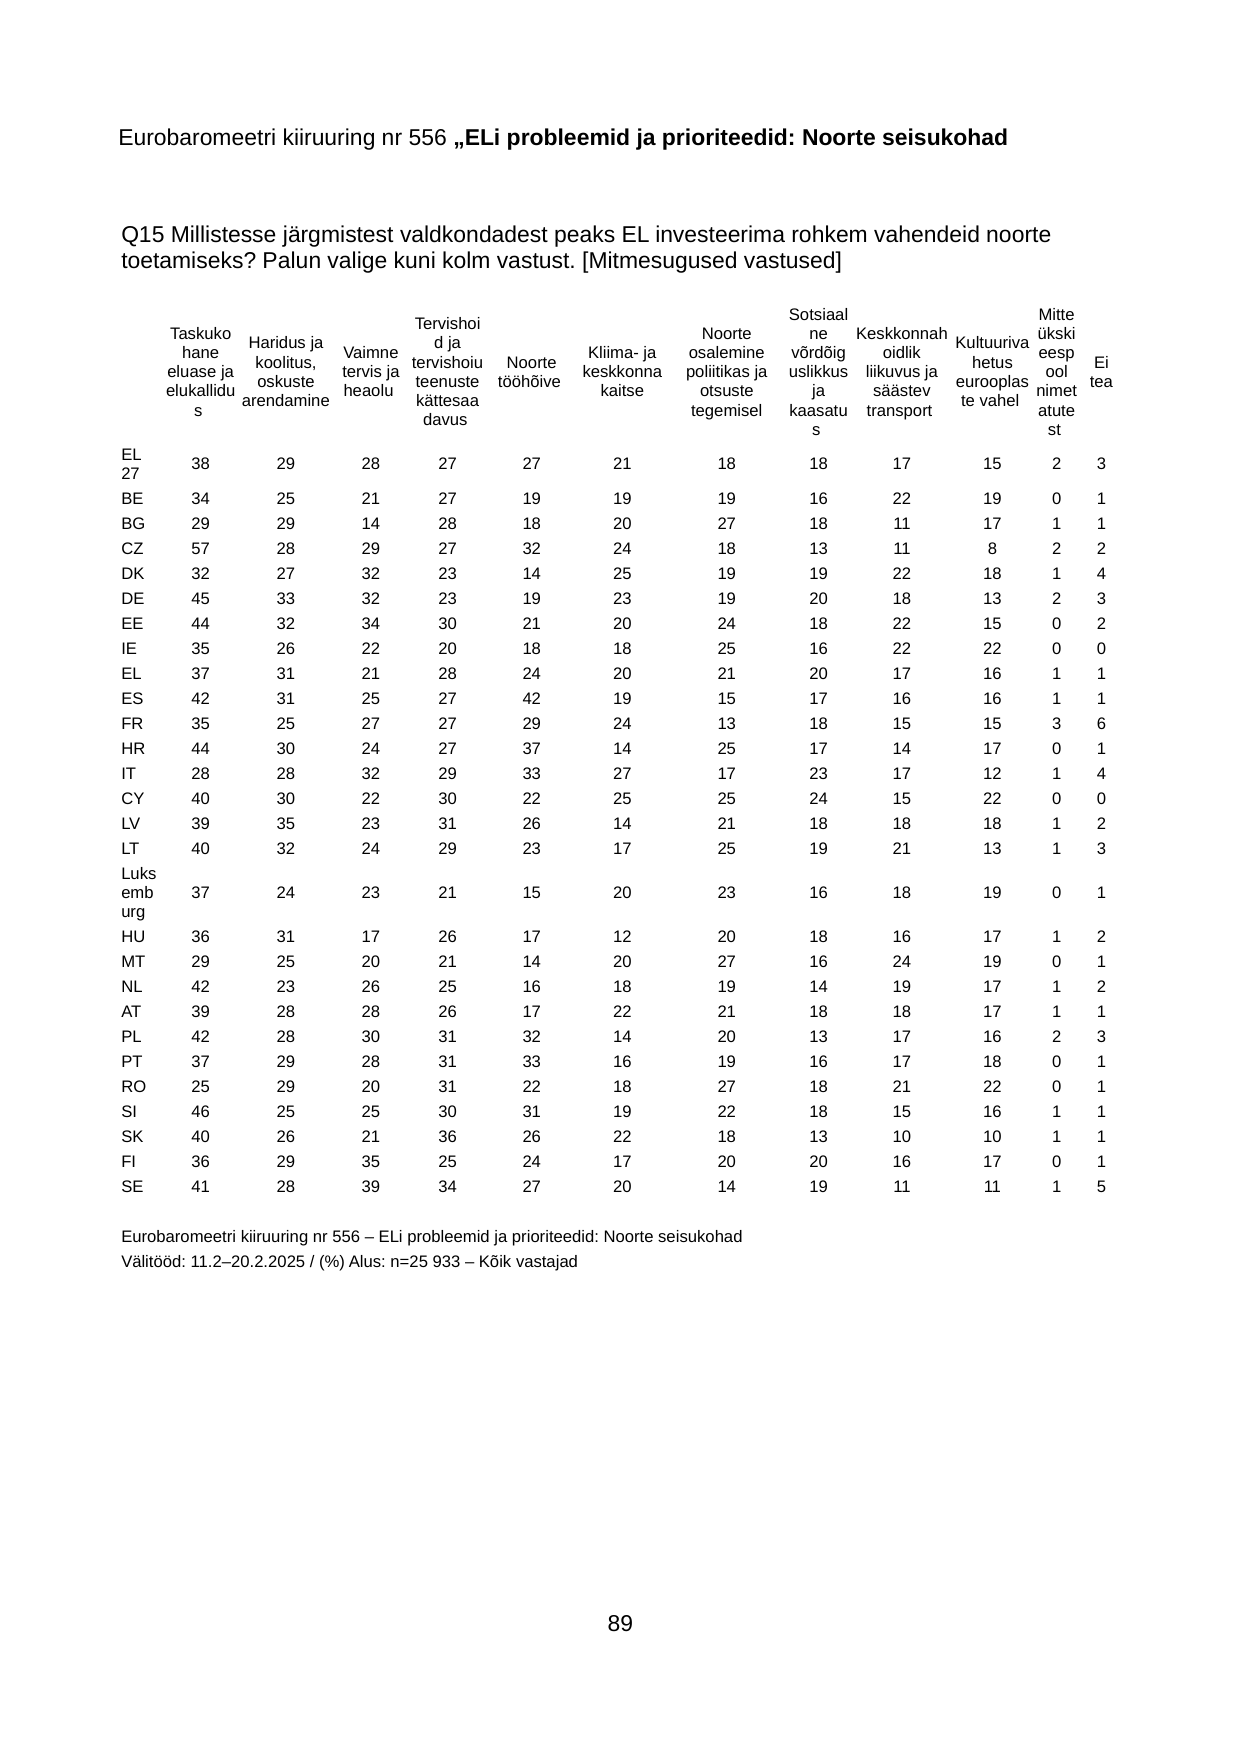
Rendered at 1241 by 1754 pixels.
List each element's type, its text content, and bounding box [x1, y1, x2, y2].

table_cell 13 [952, 586, 1032, 611]
table_cell 30 [408, 611, 486, 636]
table_cell 17 [952, 924, 1032, 949]
table_cell 25 [668, 636, 785, 661]
table_cell 0 [1033, 611, 1080, 636]
table_cell 11 [851, 511, 952, 536]
table_cell 42 [163, 1024, 238, 1049]
table_cell 1 [1080, 661, 1122, 686]
table_cell 22 [486, 786, 576, 811]
table_cell 29 [408, 836, 486, 861]
table_cell 22 [576, 999, 668, 1024]
table_cell 0 [1033, 1149, 1080, 1174]
table_cell 21 [668, 661, 785, 686]
table_cell 23 [785, 761, 851, 786]
table_cell 26 [408, 924, 486, 949]
table_cell 30 [408, 1099, 486, 1124]
table_cell 13 [668, 711, 785, 736]
table_cell 2 [1033, 586, 1080, 611]
table_cell 25 [239, 711, 333, 736]
table_cell 37 [486, 736, 576, 761]
table_cell 34 [163, 486, 238, 511]
table_cell 1 [1080, 1049, 1122, 1074]
table_cell 0 [1033, 861, 1080, 924]
table_cell 15 [668, 686, 785, 711]
table_cell 12 [576, 924, 668, 949]
table_cell [1033, 1199, 1080, 1224]
table_cell 2 [1080, 811, 1122, 836]
table_cell [239, 277, 333, 302]
table_cell 3 [1033, 711, 1080, 736]
table_cell 1 [1033, 1174, 1080, 1199]
table_cell 14 [333, 511, 408, 536]
table_cell [785, 277, 851, 302]
table_cell Taskukohane eluase ja elukallidus [163, 302, 238, 442]
table_cell 36 [163, 1149, 238, 1174]
table_cell [576, 1199, 668, 1224]
table_cell 31 [239, 686, 333, 711]
table_cell 17 [785, 736, 851, 761]
table_cell 28 [239, 1024, 333, 1049]
table_cell 30 [408, 786, 486, 811]
table_cell IT [118, 761, 162, 786]
table_cell 15 [851, 1099, 952, 1124]
table_cell 16 [785, 949, 851, 974]
table_cell 32 [486, 1024, 576, 1049]
table_cell 19 [576, 686, 668, 711]
table_cell 20 [333, 949, 408, 974]
table_cell [851, 277, 952, 302]
table_cell 11 [952, 1174, 1032, 1199]
table_cell 14 [576, 811, 668, 836]
table_cell [952, 1199, 1032, 1224]
table_cell 21 [333, 1124, 408, 1149]
table_cell 25 [408, 974, 486, 999]
table_cell PT [118, 1049, 162, 1074]
table_cell 23 [333, 861, 408, 924]
table_cell 20 [576, 661, 668, 686]
table_cell Tervishoid ja tervishoiuteenuste kättesaadavus [408, 302, 486, 442]
table_cell 22 [668, 1099, 785, 1124]
table_cell 27 [408, 711, 486, 736]
table_cell 29 [163, 511, 238, 536]
table_cell 21 [668, 999, 785, 1024]
table_cell 21 [333, 486, 408, 511]
table_cell 26 [408, 999, 486, 1024]
table_cell 18 [785, 811, 851, 836]
table_cell 20 [576, 949, 668, 974]
table_cell 16 [952, 686, 1032, 711]
table_cell RO [118, 1074, 162, 1099]
table_cell HU [118, 924, 162, 949]
table_cell 27 [668, 949, 785, 974]
table_cell SE [118, 1174, 162, 1199]
table_cell 23 [486, 836, 576, 861]
table_cell 29 [239, 1074, 333, 1099]
table_cell 31 [408, 1049, 486, 1074]
table_cell 19 [576, 486, 668, 511]
table_cell Luksemburg [118, 861, 162, 924]
table_cell 1 [1080, 1124, 1122, 1149]
table_cell 39 [333, 1174, 408, 1199]
table_cell 18 [486, 511, 576, 536]
table_cell 24 [333, 736, 408, 761]
table_cell Sotsiaalne võrdõiguslikkus ja kaasatus [785, 302, 851, 442]
table_cell 17 [576, 836, 668, 861]
table_cell 18 [785, 442, 851, 486]
table_cell 1 [1080, 736, 1122, 761]
table_cell 1 [1080, 949, 1122, 974]
table_cell [408, 1199, 486, 1224]
table_cell 19 [486, 486, 576, 511]
table_cell 28 [333, 999, 408, 1024]
table_cell 26 [239, 1124, 333, 1149]
table_cell MT [118, 949, 162, 974]
table_cell 24 [486, 661, 576, 686]
table_cell 19 [785, 561, 851, 586]
table_cell 13 [785, 536, 851, 561]
table_cell 32 [239, 836, 333, 861]
table_cell 19 [486, 586, 576, 611]
table_cell 15 [486, 861, 576, 924]
table_cell 1 [1080, 686, 1122, 711]
table_cell 30 [239, 786, 333, 811]
table_cell 28 [408, 661, 486, 686]
table_cell 2 [1033, 1024, 1080, 1049]
table_cell 20 [785, 586, 851, 611]
table_cell 17 [851, 1049, 952, 1074]
table_cell 10 [851, 1124, 952, 1149]
table_cell 1 [1080, 486, 1122, 511]
table_cell 1 [1033, 811, 1080, 836]
table_cell 40 [163, 836, 238, 861]
table_cell 24 [486, 1149, 576, 1174]
table_cell 21 [333, 661, 408, 686]
table_cell 21 [408, 861, 486, 924]
table_cell 18 [952, 561, 1032, 586]
table_cell ES [118, 686, 162, 711]
table_cell 17 [785, 686, 851, 711]
table_cell 1 [1080, 999, 1122, 1024]
table_cell 16 [785, 861, 851, 924]
table_cell 22 [952, 786, 1032, 811]
table_cell 27 [408, 536, 486, 561]
table_cell 18 [668, 442, 785, 486]
table_cell 36 [408, 1124, 486, 1149]
table_cell 20 [408, 636, 486, 661]
table_cell 31 [408, 1074, 486, 1099]
table_cell 19 [668, 1049, 785, 1074]
table_cell 24 [239, 861, 333, 924]
table_cell 21 [576, 442, 668, 486]
table_cell 5 [1080, 1174, 1122, 1199]
table_cell 39 [163, 999, 238, 1024]
table_cell 8 [952, 536, 1032, 561]
table_cell 17 [668, 761, 785, 786]
table_cell 23 [668, 861, 785, 924]
table_cell 31 [239, 661, 333, 686]
table_cell SK [118, 1124, 162, 1149]
table_cell 24 [576, 536, 668, 561]
table_cell 20 [576, 1174, 668, 1199]
table_cell 35 [239, 811, 333, 836]
table_cell [118, 277, 162, 302]
table_cell 1 [1033, 999, 1080, 1024]
table_cell 19 [668, 486, 785, 511]
table_cell Noorte osalemine poliitikas ja otsuste tegemisel [668, 302, 785, 442]
table_cell 18 [952, 811, 1032, 836]
table_cell 17 [851, 442, 952, 486]
table_cell Keskkonnahoidlik liikuvus ja säästev transport [851, 302, 952, 442]
table_cell 29 [239, 1049, 333, 1074]
table_cell 18 [785, 511, 851, 536]
table_cell 25 [408, 1149, 486, 1174]
table_cell 42 [163, 686, 238, 711]
table_cell 27 [333, 711, 408, 736]
table_cell 42 [163, 974, 238, 999]
table_cell 1 [1033, 974, 1080, 999]
table_cell 28 [163, 761, 238, 786]
table_cell 26 [486, 1124, 576, 1149]
table_cell 18 [486, 636, 576, 661]
table_cell 21 [851, 836, 952, 861]
table_cell 27 [576, 761, 668, 786]
table_cell 32 [163, 561, 238, 586]
table_cell 35 [163, 711, 238, 736]
table_cell CY [118, 786, 162, 811]
table_cell 0 [1080, 636, 1122, 661]
table_cell 25 [239, 1099, 333, 1124]
table_cell 28 [239, 536, 333, 561]
table_cell 39 [163, 811, 238, 836]
table_cell 25 [333, 1099, 408, 1124]
table_cell 22 [952, 636, 1032, 661]
table_cell BE [118, 486, 162, 511]
table_cell LT [118, 836, 162, 861]
table_cell 12 [952, 761, 1032, 786]
table_cell 23 [408, 586, 486, 611]
table_cell 23 [333, 811, 408, 836]
table_cell 24 [785, 786, 851, 811]
table_cell 31 [408, 1024, 486, 1049]
table_cell 25 [576, 561, 668, 586]
table_cell 41 [163, 1174, 238, 1199]
table_cell 44 [163, 736, 238, 761]
table_cell 38 [163, 442, 238, 486]
table_cell 21 [668, 811, 785, 836]
table_cell 17 [333, 924, 408, 949]
table_cell Kultuurivahetus eurooplaste vahel [952, 302, 1032, 442]
table_cell 25 [239, 949, 333, 974]
table_cell 16 [952, 661, 1032, 686]
table_cell 0 [1080, 786, 1122, 811]
table_cell Välitööd: 11.2–20.2.2025 / (%) Alus: n=25 933 – Kõik vastajad [118, 1249, 1122, 1274]
table_cell 24 [576, 711, 668, 736]
table_cell EL 27 [118, 442, 162, 486]
table_cell 20 [576, 611, 668, 636]
table_cell 1 [1033, 761, 1080, 786]
table_cell Ei tea [1080, 302, 1122, 442]
table_cell 18 [668, 1124, 785, 1149]
table_cell 15 [851, 786, 952, 811]
table_cell 32 [239, 611, 333, 636]
table_cell LV [118, 811, 162, 836]
table_cell 13 [952, 836, 1032, 861]
table_cell 27 [668, 1074, 785, 1099]
table_cell 35 [163, 636, 238, 661]
table_cell 16 [785, 636, 851, 661]
table_cell 28 [239, 761, 333, 786]
table_cell 14 [576, 736, 668, 761]
table_cell 36 [163, 924, 238, 949]
table_cell CZ [118, 536, 162, 561]
table_cell 28 [333, 442, 408, 486]
table_cell 29 [333, 536, 408, 561]
table_cell 20 [668, 1024, 785, 1049]
table_cell 18 [851, 586, 952, 611]
table_cell 17 [952, 974, 1032, 999]
table_cell 0 [1033, 736, 1080, 761]
table_cell 27 [486, 1174, 576, 1199]
table_cell 22 [333, 786, 408, 811]
table_cell 16 [952, 1024, 1032, 1049]
table_cell 19 [952, 861, 1032, 924]
table_cell 1 [1033, 1124, 1080, 1149]
table_cell 37 [163, 661, 238, 686]
table_cell 31 [239, 924, 333, 949]
table_cell 1 [1033, 561, 1080, 586]
table_cell 37 [163, 861, 238, 924]
table_cell 18 [851, 811, 952, 836]
table_cell NL [118, 974, 162, 999]
table_header Q15 Millistesse järgmistest valdkondadest peaks EL investeerima rohkem vahendeid noorte toetamiseks? Palun valige kuni kolm vastust. [Mitmesugused vastused] [118, 218, 1122, 277]
table_cell 33 [486, 1049, 576, 1074]
table_cell 19 [785, 836, 851, 861]
table_cell 18 [785, 1099, 851, 1124]
table_cell [668, 1199, 785, 1224]
table_cell 29 [239, 442, 333, 486]
table_cell 17 [851, 761, 952, 786]
table_cell Kliima- ja keskkonnakaitse [576, 302, 668, 442]
table_cell 22 [576, 1124, 668, 1149]
table_cell 20 [785, 661, 851, 686]
table_cell 11 [851, 1174, 952, 1199]
table_cell 15 [851, 711, 952, 736]
table_cell 30 [239, 736, 333, 761]
table_cell 22 [333, 636, 408, 661]
table_cell DK [118, 561, 162, 586]
table_cell [333, 1199, 408, 1224]
table_cell 29 [486, 711, 576, 736]
table_cell 1 [1033, 1099, 1080, 1124]
table_cell [163, 277, 238, 302]
table_cell 0 [1033, 636, 1080, 661]
table_cell 1 [1033, 924, 1080, 949]
table_cell 16 [952, 1099, 1032, 1124]
table_cell 23 [408, 561, 486, 586]
table_cell 40 [163, 1124, 238, 1149]
table_cell 0 [1033, 1049, 1080, 1074]
table_cell 28 [408, 511, 486, 536]
table_cell 1 [1080, 861, 1122, 924]
table_cell 28 [239, 999, 333, 1024]
table_cell 1 [1033, 836, 1080, 861]
table_cell 19 [668, 586, 785, 611]
table_cell 0 [1033, 486, 1080, 511]
table_cell 16 [785, 486, 851, 511]
table_cell 35 [333, 1149, 408, 1174]
table_cell 16 [576, 1049, 668, 1074]
table_cell AT [118, 999, 162, 1024]
table_cell 27 [668, 511, 785, 536]
table_cell 22 [851, 486, 952, 511]
table_cell 27 [239, 561, 333, 586]
table_cell 19 [952, 486, 1032, 511]
table_cell 34 [333, 611, 408, 636]
table_cell [1080, 277, 1122, 302]
table_cell 25 [668, 836, 785, 861]
table_cell 27 [486, 442, 576, 486]
table_cell 16 [851, 1149, 952, 1174]
table_cell 37 [163, 1049, 238, 1074]
table_cell Eurobaromeetri kiiruuring nr 556 – ELi probleemid ja prioriteedid: Noorte seisukohad [118, 1224, 1122, 1249]
table_cell 3 [1080, 1024, 1122, 1049]
table_cell 21 [851, 1074, 952, 1099]
table_cell 18 [785, 999, 851, 1024]
table_cell 29 [239, 1149, 333, 1174]
table_cell 29 [239, 511, 333, 536]
table_cell 17 [851, 661, 952, 686]
table_cell 0 [1033, 786, 1080, 811]
table_cell [118, 302, 162, 442]
table_cell 20 [576, 861, 668, 924]
table_cell 25 [576, 786, 668, 811]
table_cell 40 [163, 786, 238, 811]
table_cell 44 [163, 611, 238, 636]
table_cell DE [118, 586, 162, 611]
table_cell [239, 1199, 333, 1224]
table_cell 22 [851, 611, 952, 636]
table_cell 0 [1033, 1074, 1080, 1099]
table_cell 14 [576, 1024, 668, 1049]
table_cell 18 [851, 999, 952, 1024]
table_cell EE [118, 611, 162, 636]
table_cell 27 [408, 486, 486, 511]
table_cell 13 [785, 1024, 851, 1049]
table_cell 19 [576, 1099, 668, 1124]
table_cell 14 [486, 949, 576, 974]
table_cell 42 [486, 686, 576, 711]
table_cell 14 [851, 736, 952, 761]
table_cell 16 [851, 924, 952, 949]
table_cell [785, 1199, 851, 1224]
table_cell 1 [1080, 511, 1122, 536]
table_cell 22 [486, 1074, 576, 1099]
table_cell 6 [1080, 711, 1122, 736]
table_cell 45 [163, 586, 238, 611]
table_cell 2 [1080, 924, 1122, 949]
table_cell 33 [486, 761, 576, 786]
table_cell 19 [668, 561, 785, 586]
table_cell 22 [952, 1074, 1032, 1099]
table_cell 32 [486, 536, 576, 561]
table_cell FR [118, 711, 162, 736]
table_cell 26 [239, 636, 333, 661]
table_cell Haridus ja koolitus, oskuste arendamine [239, 302, 333, 442]
table_cell 19 [668, 974, 785, 999]
table_cell 17 [952, 736, 1032, 761]
table_cell IE [118, 636, 162, 661]
table_cell 1 [1080, 1074, 1122, 1099]
table_cell 25 [333, 686, 408, 711]
table_cell 20 [668, 1149, 785, 1174]
table_cell 31 [486, 1099, 576, 1124]
table_cell 4 [1080, 561, 1122, 586]
table_cell 34 [408, 1174, 486, 1199]
table_cell [118, 1199, 162, 1224]
table_cell 46 [163, 1099, 238, 1124]
table_cell 24 [333, 836, 408, 861]
table_cell 20 [668, 924, 785, 949]
table_cell 1 [1033, 661, 1080, 686]
table_cell [952, 277, 1032, 302]
table_cell 19 [851, 974, 952, 999]
table_cell 21 [486, 611, 576, 636]
table_cell EL [118, 661, 162, 686]
table_cell 16 [851, 686, 952, 711]
table_cell 32 [333, 761, 408, 786]
table_cell 21 [408, 949, 486, 974]
table_cell 18 [785, 611, 851, 636]
table_cell 2 [1033, 536, 1080, 561]
table_cell 15 [952, 711, 1032, 736]
table_cell 18 [785, 924, 851, 949]
table_cell 19 [952, 949, 1032, 974]
table_cell 25 [668, 786, 785, 811]
table_cell [1033, 277, 1080, 302]
table_cell 2 [1080, 536, 1122, 561]
table_cell 17 [486, 924, 576, 949]
table_cell [851, 1199, 952, 1224]
table_cell 11 [851, 536, 952, 561]
table_cell 24 [668, 611, 785, 636]
table_cell [486, 277, 576, 302]
table_cell 27 [408, 686, 486, 711]
table_cell 18 [952, 1049, 1032, 1074]
table_cell 32 [333, 561, 408, 586]
table_cell 18 [576, 1074, 668, 1099]
table_cell [408, 277, 486, 302]
table_cell 1 [1033, 511, 1080, 536]
table_cell 32 [333, 586, 408, 611]
table_cell 1 [1080, 1099, 1122, 1124]
table_cell 20 [333, 1074, 408, 1099]
table_cell Mitte ükski eespool nimetatutest [1033, 302, 1080, 442]
table_cell 23 [576, 586, 668, 611]
table_cell 15 [952, 442, 1032, 486]
table_cell 23 [239, 974, 333, 999]
table_cell 1 [1033, 686, 1080, 711]
table_cell 28 [333, 1049, 408, 1074]
table_cell 10 [952, 1124, 1032, 1149]
table_cell 28 [239, 1174, 333, 1199]
table_cell 18 [785, 711, 851, 736]
table_cell 18 [668, 536, 785, 561]
table_cell 2 [1080, 611, 1122, 636]
table_cell Noorte tööhõive [486, 302, 576, 442]
table_cell 17 [486, 999, 576, 1024]
table_cell [576, 277, 668, 302]
table_cell 33 [239, 586, 333, 611]
table_cell 24 [851, 949, 952, 974]
table_cell 3 [1080, 836, 1122, 861]
table_cell PL [118, 1024, 162, 1049]
table_cell 25 [668, 736, 785, 761]
table_cell 29 [163, 949, 238, 974]
table_cell 20 [785, 1149, 851, 1174]
table_cell BG [118, 511, 162, 536]
table_cell 27 [408, 442, 486, 486]
table_cell 16 [785, 1049, 851, 1074]
table_cell 4 [1080, 761, 1122, 786]
table_cell 17 [952, 999, 1032, 1024]
table_cell 16 [486, 974, 576, 999]
table_cell [668, 277, 785, 302]
table_cell 25 [163, 1074, 238, 1099]
table_cell 17 [576, 1149, 668, 1174]
table_cell 18 [576, 636, 668, 661]
table_cell 3 [1080, 586, 1122, 611]
table_cell 27 [408, 736, 486, 761]
table_cell [333, 277, 408, 302]
table_cell 0 [1033, 949, 1080, 974]
table_cell 2 [1080, 974, 1122, 999]
table_cell Vaimne tervis ja heaolu [333, 302, 408, 442]
table_cell 18 [851, 861, 952, 924]
table_cell SI [118, 1099, 162, 1124]
table_cell 13 [785, 1124, 851, 1149]
table_cell 22 [851, 561, 952, 586]
table_cell 2 [1033, 442, 1080, 486]
table_cell [1080, 1199, 1122, 1224]
table_cell 17 [952, 511, 1032, 536]
table_cell 26 [333, 974, 408, 999]
table_cell 14 [486, 561, 576, 586]
table_cell 31 [408, 811, 486, 836]
table_cell 30 [333, 1024, 408, 1049]
table_cell 17 [851, 1024, 952, 1049]
table_cell 19 [785, 1174, 851, 1199]
table_cell FI [118, 1149, 162, 1174]
table_cell 14 [785, 974, 851, 999]
table_cell 1 [1080, 1149, 1122, 1174]
table_cell HR [118, 736, 162, 761]
table_cell 15 [952, 611, 1032, 636]
table_cell 22 [851, 636, 952, 661]
table_cell 18 [576, 974, 668, 999]
table_cell 26 [486, 811, 576, 836]
table_cell [163, 1199, 238, 1224]
table_cell 57 [163, 536, 238, 561]
table_cell 17 [952, 1149, 1032, 1174]
table_cell 18 [785, 1074, 851, 1099]
table_cell 29 [408, 761, 486, 786]
table_cell 3 [1080, 442, 1122, 486]
table_cell 14 [668, 1174, 785, 1199]
table_cell [486, 1199, 576, 1224]
table_cell 25 [239, 486, 333, 511]
table_cell 20 [576, 511, 668, 536]
